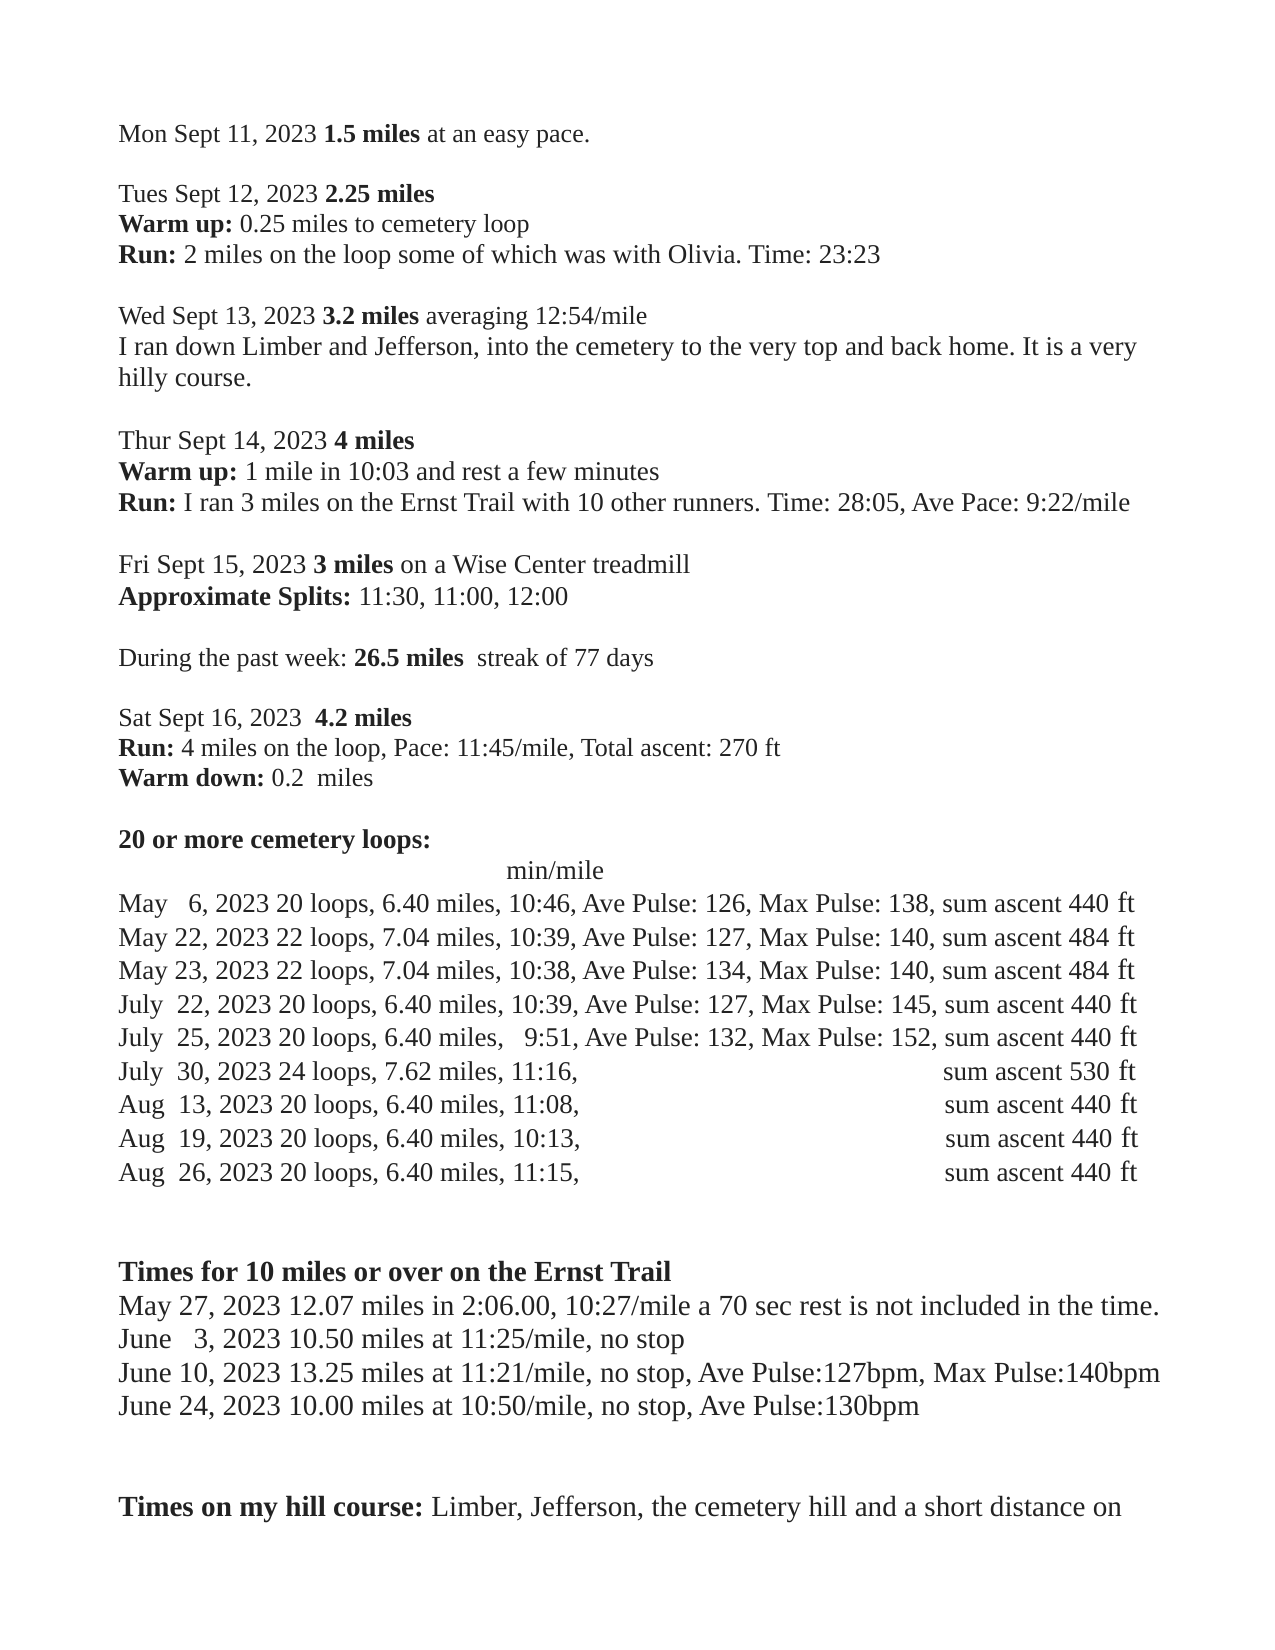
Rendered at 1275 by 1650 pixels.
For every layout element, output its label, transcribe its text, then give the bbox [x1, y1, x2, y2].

text Aug 13, 2023 20 loops, 6.40 miles, 11:08, sum ascent 440 ft [118, 1087, 1161, 1120]
text Run: 2 miles on the loop some of which was with Olivia. Time: 23:23 [118, 238, 1161, 269]
text min/mile [118, 854, 1161, 885]
text May 23, 2023 22 loops, 7.04 miles, 10:38, Ave Pulse: 134, Max Pulse: 140, sum ascent 484 ft [118, 952, 1161, 986]
text During the past week: 26.5 miles streak of 77 days [118, 642, 1161, 672]
text Times on my hill course: Limber, Jefferson, the cemetery hill and a short distance on [118, 1489, 1161, 1523]
text Aug 26, 2023 20 loops, 6.40 miles, 11:15, sum ascent 440 ft [118, 1154, 1161, 1187]
text Run: I ran 3 miles on the Ernst Trail with 10 other runners. Time: 28:05, Ave Pace: 9:22/mile [118, 486, 1161, 517]
text May 6, 2023 20 loops, 6.40 miles, 10:46, Ave Pulse: 126, Max Pulse: 138, sum ascent 440 ft [118, 885, 1161, 919]
text July 25, 2023 20 loops, 6.40 miles, 9:51, Ave Pulse: 132, Max Pulse: 152, sum ascent 440 ft [118, 1019, 1161, 1053]
text Warm up: 0.25 miles to cemetery loop [118, 208, 1161, 238]
text Times for 10 miles or over on the Ernst Trail [118, 1254, 1161, 1288]
text Thur Sept 14, 2023 4 miles [118, 424, 1161, 455]
text May 22, 2023 22 loops, 7.04 miles, 10:39, Ave Pulse: 127, Max Pulse: 140, sum ascent 484 ft [118, 919, 1161, 952]
text Sat Sept 16, 2023 4.2 miles [118, 702, 1161, 732]
text Wed Sept 13, 2023 3.2 miles averaging 12:54/mile [118, 300, 1161, 330]
text July 22, 2023 20 loops, 6.40 miles, 10:39, Ave Pulse: 127, Max Pulse: 145, sum ascent 440 ft [118, 986, 1161, 1019]
text Warm down: 0.2 miles [118, 762, 1161, 792]
text Aug 19, 2023 20 loops, 6.40 miles, 10:13, sum ascent 440 ft [118, 1120, 1161, 1154]
text June 24, 2023 10.00 miles at 10:50/mile, no stop, Ave Pulse:130bpm [118, 1388, 1161, 1422]
text Fri Sept 15, 2023 3 miles on a Wise Center treadmill [118, 548, 1161, 579]
text Approximate Splits: 11:30, 11:00, 12:00 [118, 579, 1161, 611]
text July 30, 2023 24 loops, 7.62 miles, 11:16, sum ascent 530 ft [118, 1053, 1161, 1087]
text Run: 4 miles on the loop, Pace: 11:45/mile, Total ascent: 270 ft [118, 732, 1161, 762]
text 20 or more cemetery loops: [118, 823, 1161, 854]
text June 3, 2023 10.50 miles at 11:25/mile, no stop [118, 1321, 1161, 1355]
text Mon Sept 11, 2023 1.5 miles at an easy pace. [118, 118, 1161, 148]
text I ran down Limber and Jefferson, into the cemetery to the very top and back home. It is a very hilly course. [118, 330, 1161, 393]
text June 10, 2023 13.25 miles at 11:21/mile, no stop, Ave Pulse:127bpm, Max Pulse:140bpm [118, 1355, 1161, 1388]
text Warm up: 1 mile in 10:03 and rest a few minutes [118, 455, 1161, 486]
text May 27, 2023 12.07 miles in 2:06.00, 10:27/mile a 70 sec rest is not included in the time. [118, 1288, 1161, 1321]
text Tues Sept 12, 2023 2.25 miles [118, 178, 1161, 208]
